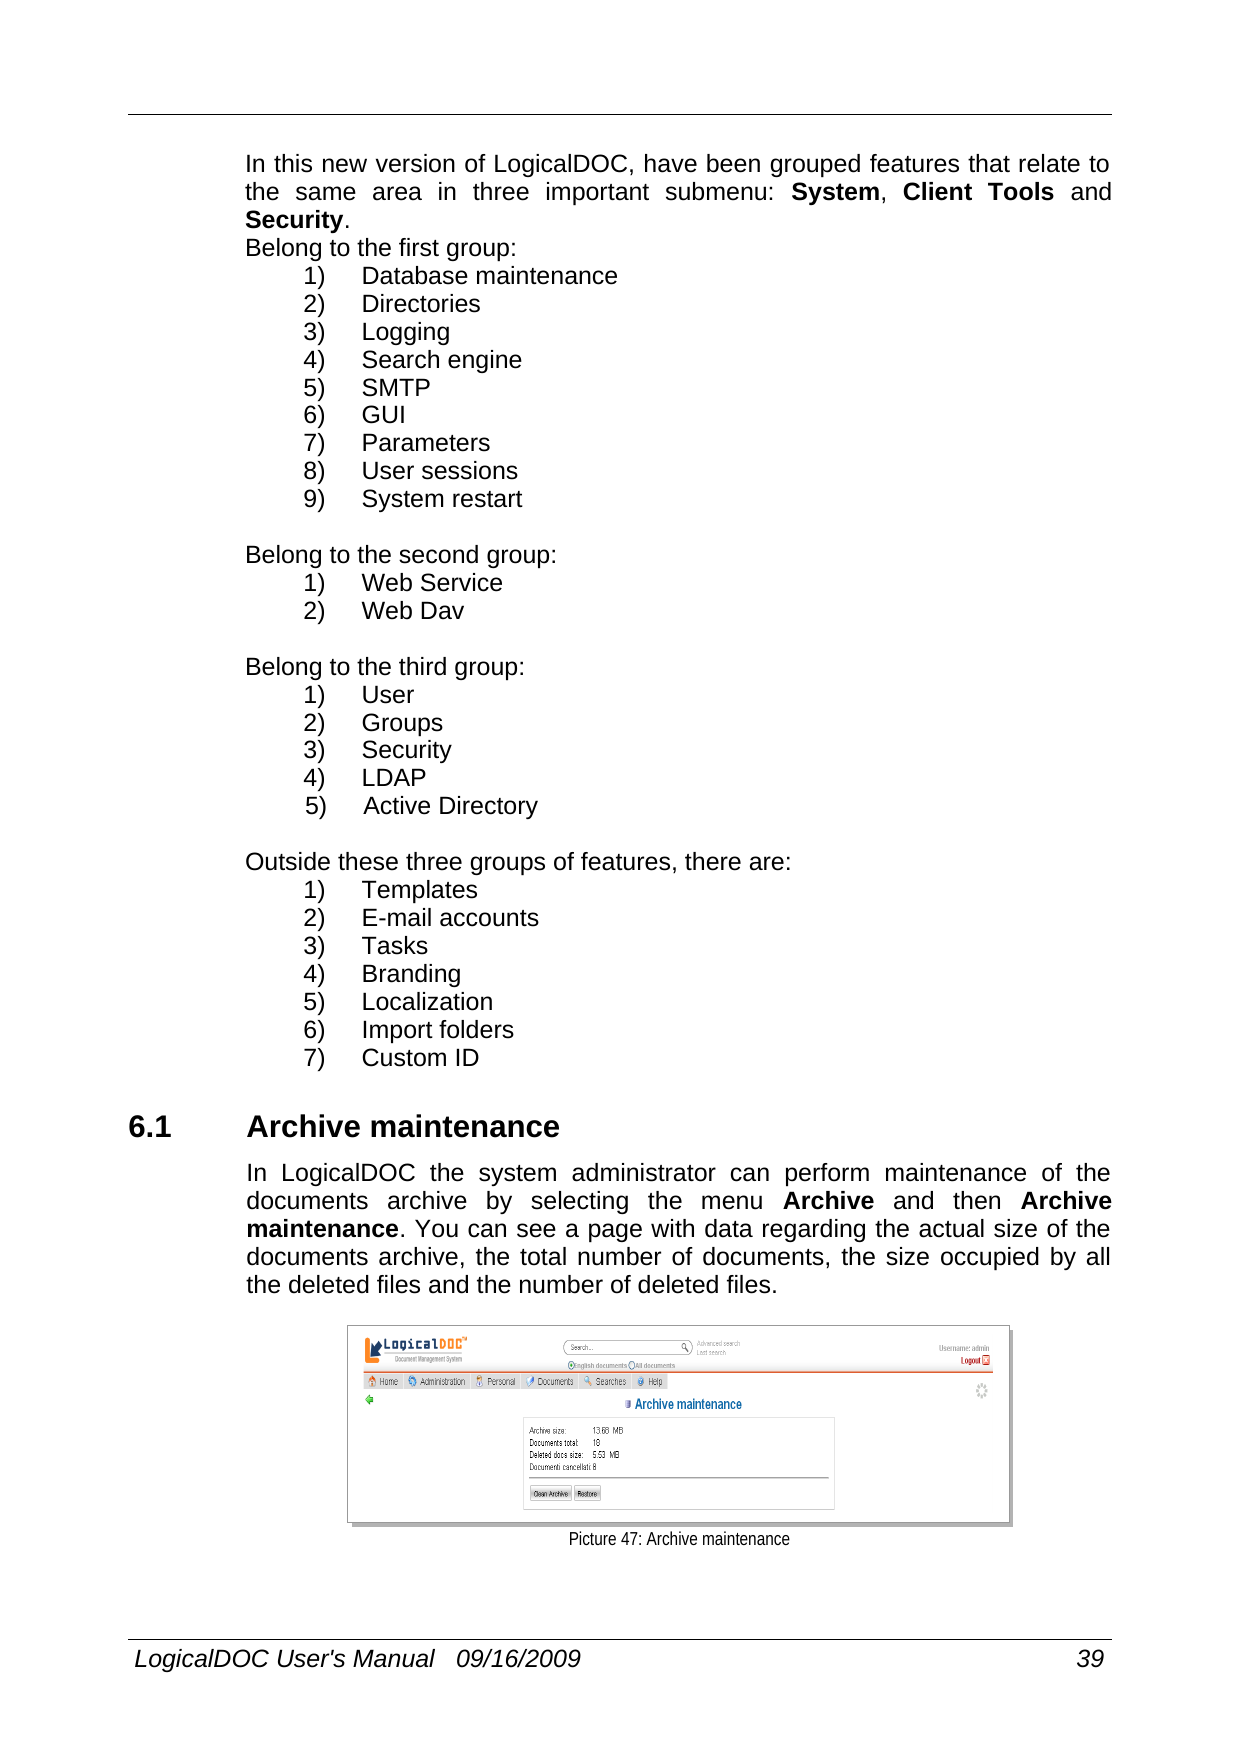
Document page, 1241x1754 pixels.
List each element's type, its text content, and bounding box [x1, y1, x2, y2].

text 6) Import folders [245, 1015, 1112, 1043]
text Belong to the second group: [245, 541, 1112, 569]
text 2) Directories [245, 289, 1112, 317]
picture [363, 1334, 993, 1513]
list Branding [303, 959, 1112, 987]
text Picture 47: Archive maintenance [347, 1523, 1011, 1550]
text Outside these three groups of features, there are: [245, 848, 1112, 876]
text 4) Search engine [245, 345, 1112, 373]
text In this new version of LogicalDOC, have been grouped features that relate to the same area in three important submenu: System, Client Tools and Security. [245, 150, 1112, 234]
list Active Directory [305, 792, 1112, 820]
text 5) SMTP [245, 373, 1112, 401]
text In LogicalDOC the system administrator can perform maintenance of the documents archive by selecting the menu Archive and then Archive maintenance. You can see a page with data regarding the actual size of the documents archive, the total number of documents, the size occupied by all the deleted files and the number of deleted files. [246, 1159, 1112, 1298]
text 7) Custom ID [245, 1043, 1112, 1071]
text 2) Groups [245, 708, 1112, 736]
text 6) GUI [245, 401, 1112, 429]
text 1) Web Service [245, 569, 1112, 597]
text 2) Web Dav [245, 597, 1112, 624]
text 3) Security [245, 736, 1112, 764]
subtitle Archive maintenance [128, 1109, 1112, 1144]
list Localization [303, 987, 1112, 1015]
text Belong to the first group: [245, 234, 1112, 262]
text 1) User [245, 680, 1112, 708]
text 2) E-mail accounts [245, 904, 1112, 932]
list System restart [303, 485, 1112, 513]
list User sessions [303, 457, 1112, 485]
text Belong to the third group: [245, 652, 1112, 680]
text 3) Tasks [245, 932, 1112, 959]
text 1) Templates [245, 876, 1112, 904]
text 3) Logging [245, 317, 1112, 345]
text 1) Database maintenance [245, 262, 1112, 289]
list Parameters [303, 429, 1112, 457]
list LDAP [303, 764, 1112, 792]
